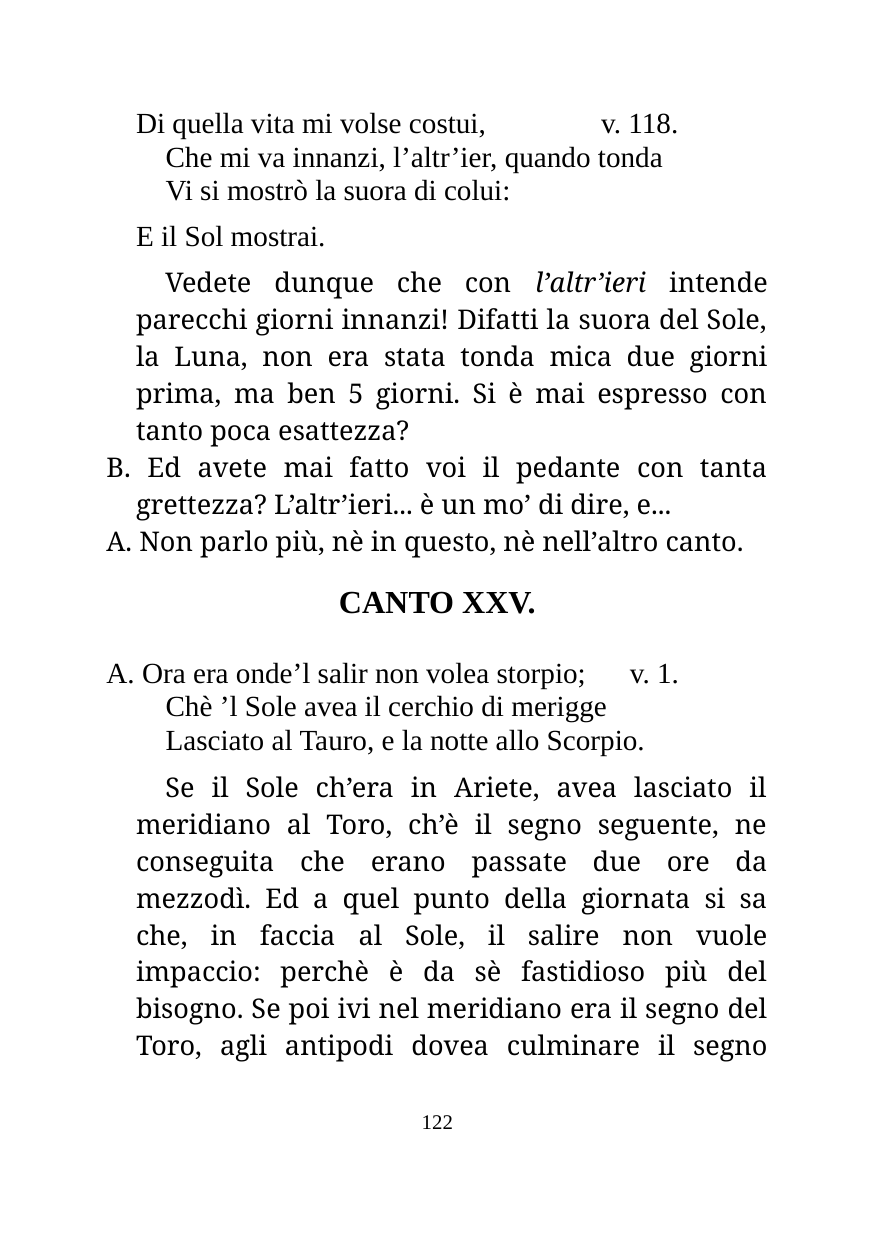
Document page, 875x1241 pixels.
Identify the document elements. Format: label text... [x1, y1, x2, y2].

text E il Sol mostrai. [136, 219, 709, 252]
subtitle CANTO XXV. [106, 584, 768, 621]
text Se il Sole ch’era in Ariete, avea lasciato il meridiano al Toro, ch’è il segno seguente, ne conseguita che erano passate due ore da mezzodì. Ed a quel punto della giornata si sa che, in faccia al Sole, il salire non vuole impaccio: perchè è da sè fastidioso più del bisogno. Se poi ivi nel meridiano era il segno del Toro, agli antipodi dovea culminare il segno [136, 768, 768, 1063]
text B. Ed avete mai fatto voi il pedante con tanta grettezza? L’altr’ieri... è un mo’ di dire, e... [106, 448, 768, 522]
text Vedete dunque che con l’altr’ieri intende parecchi giorni innanzi! Difatti la suora del Sole, la Luna, non era stata tonda mica due giorni prima, ma ben 5 giorni. Si è mai espresso con tanto poca esattezza? [136, 264, 768, 448]
text Di quella vita mi volse costui, v. 118. Che mi va innanzi, l’altr’ier, quando tonda Vi si mostrò la suora di colui: [136, 106, 709, 207]
text A. Non parlo più, nè in questo, nè nell’altro canto. [106, 522, 768, 559]
text A. Ora era onde’l salir non volea storpio; v. 1. Chè ’l Sole avea il cerchio di merigge Lasciato al Tauro, e la notte allo Scorpio. [106, 656, 709, 757]
